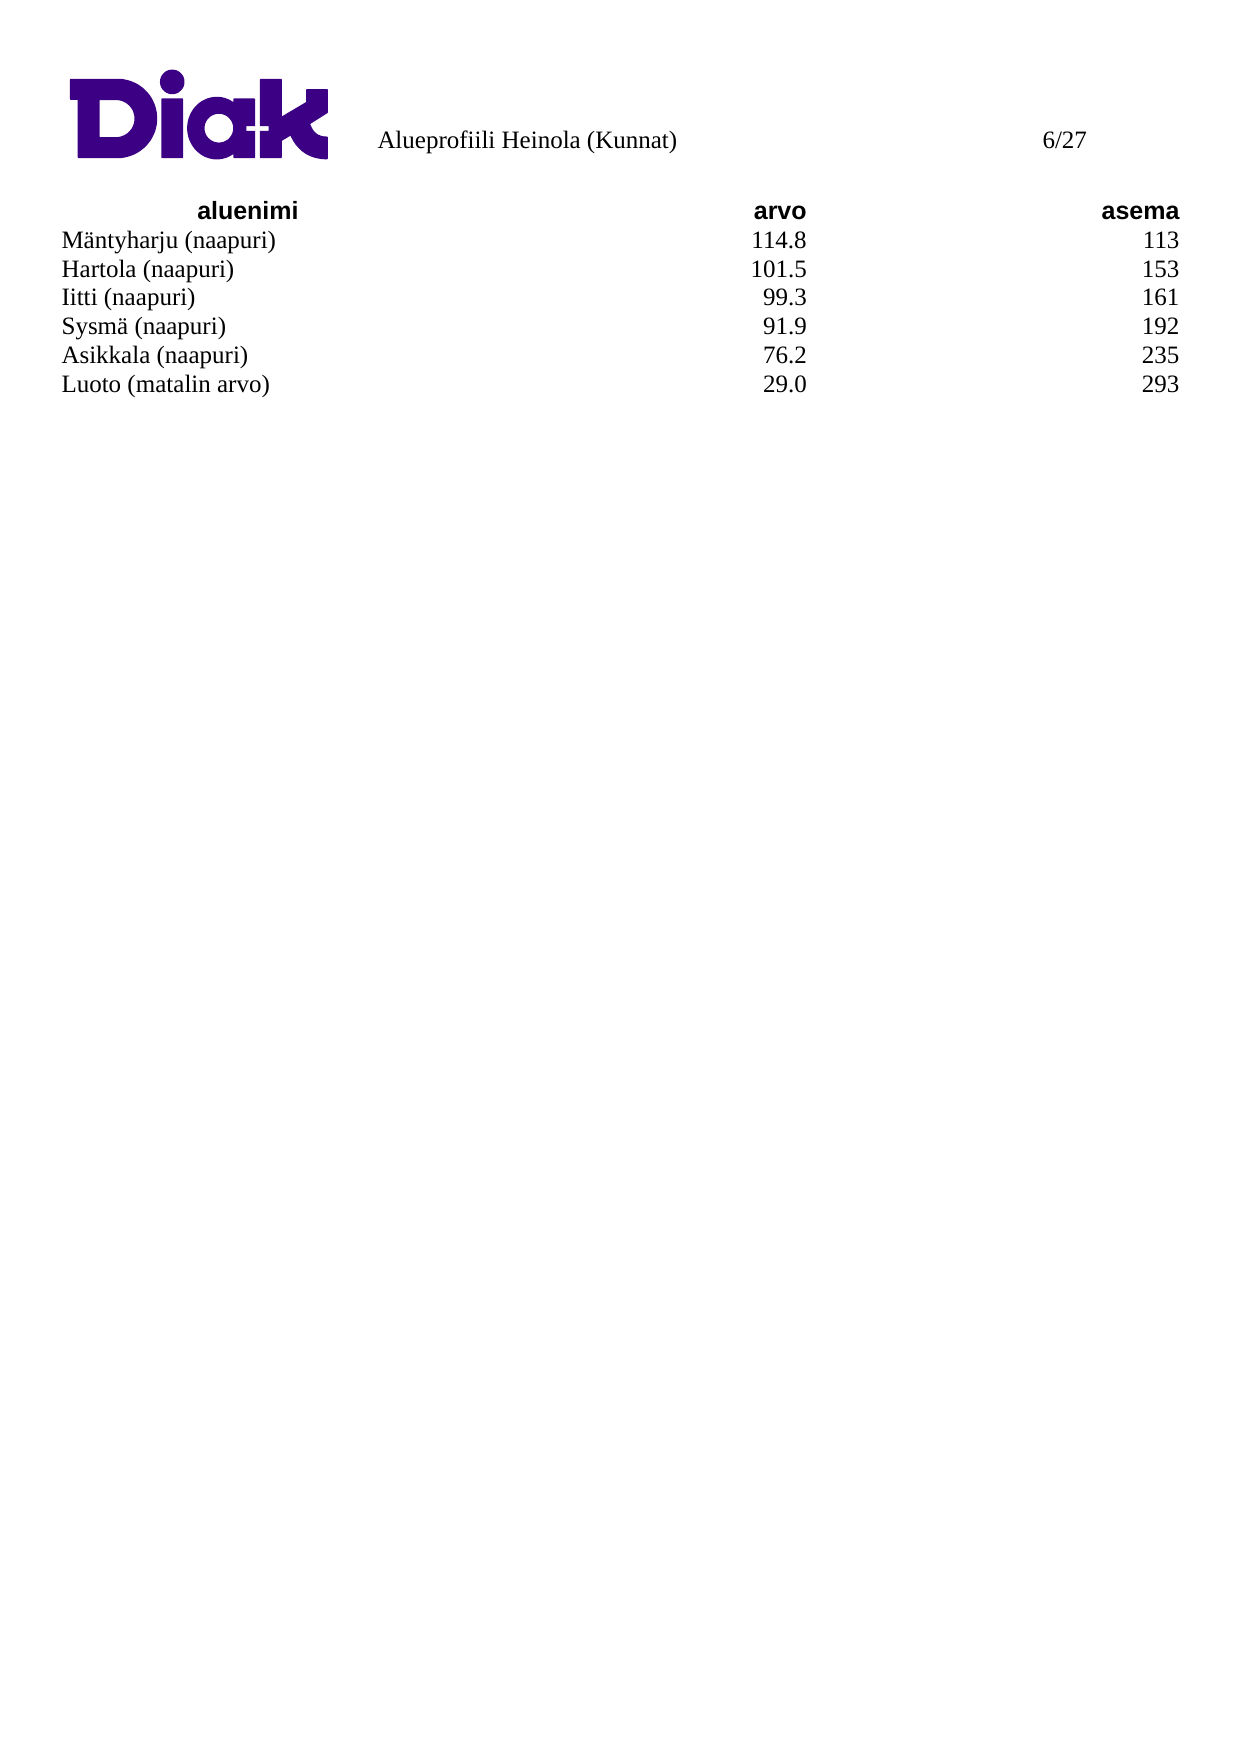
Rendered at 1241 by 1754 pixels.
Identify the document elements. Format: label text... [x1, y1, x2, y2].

table_cell 29.0 [434, 369, 806, 397]
table_cell 153 [806, 254, 1179, 282]
table_cell Sysmä (naapuri) [61, 311, 434, 340]
table_cell 192 [806, 311, 1179, 340]
table_cell 114.8 [434, 225, 806, 254]
table_cell 293 [806, 369, 1179, 397]
table_cell Iitti (naapuri) [61, 283, 434, 311]
table_cell 101.5 [434, 254, 806, 282]
table_header arvo [434, 196, 806, 225]
table_cell Luoto (matalin arvo) [61, 369, 434, 397]
table_header aluenimi [61, 196, 434, 225]
table_cell Asikkala (naapuri) [61, 340, 434, 369]
table_cell 161 [806, 283, 1179, 311]
table_header asema [806, 196, 1179, 225]
table_cell 99.3 [434, 283, 806, 311]
table_cell 91.9 [434, 311, 806, 340]
table_cell Mäntyharju (naapuri) [61, 225, 434, 254]
table_cell 76.2 [434, 340, 806, 369]
table_cell 113 [806, 225, 1179, 254]
table_cell Hartola (naapuri) [61, 254, 434, 282]
table_cell 235 [806, 340, 1179, 369]
